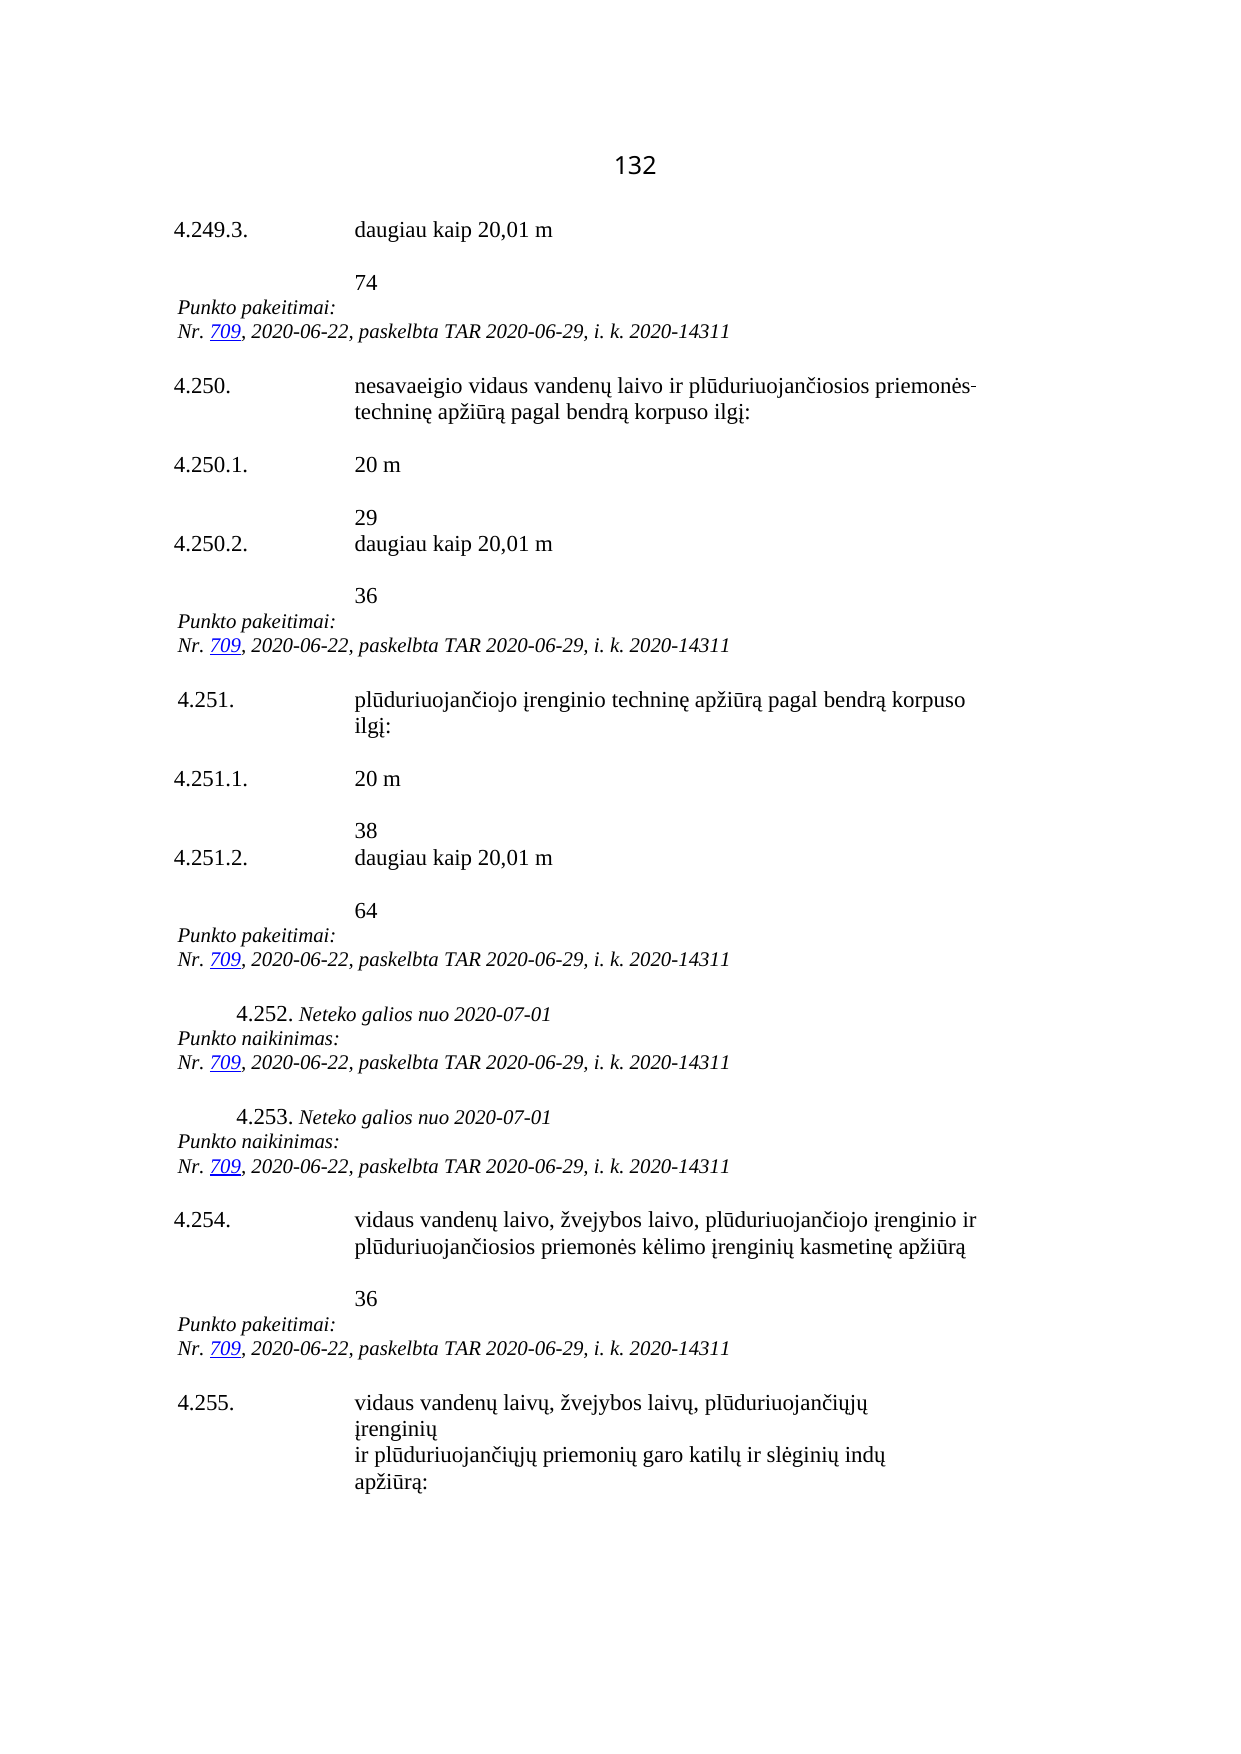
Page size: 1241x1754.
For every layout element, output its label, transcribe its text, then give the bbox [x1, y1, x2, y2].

text ir plūduriuojančiųjų priemonių garo katilų ir slėginių indų apžiūrą: [354, 1441, 945, 1520]
text 4.252. Neteko galios nuo 2020-07-01 [177, 1000, 1093, 1026]
text 4.251. plūduriuojančiojo įrenginio techninę apžiūrą pagal bendrą korpuso ilgį: [177, 686, 1004, 765]
text Nr. 709, 2020-06-22, paskelbta TAR 2020-06-29, i. k. 2020-14311 [177, 1336, 1093, 1360]
text 4.255. vidaus vandenų laivų, žvejybos laivų, plūduriuojančiųjų įrenginių [177, 1389, 945, 1441]
text 4.249.3. daugiau kaip 20,01 m 74 [174, 216, 1004, 295]
text Nr. 709, 2020-06-22, paskelbta TAR 2020-06-29, i. k. 2020-14311 [177, 1153, 1093, 1178]
text Punkto pakeitimai: [177, 1312, 1093, 1336]
text Nr. 709, 2020-06-22, paskelbta TAR 2020-06-29, i. k. 2020-14311 [177, 1050, 1093, 1074]
text 4.251.1. 20 m 38 [174, 765, 1004, 844]
text 4.251.2. daugiau kaip 20,01 m 64 [174, 844, 1004, 923]
text 4.250.1. 20 m 29 [174, 451, 1004, 530]
text Punkto naikinimas: [177, 1026, 1093, 1050]
text Punkto pakeitimai: [177, 295, 1093, 319]
text 4.250. nesavaeigio vidaus vandenų laivo ir plūduriuojančiosios priemonės techninę apžiūrą pagal bendrą korpuso ilgį: [174, 372, 1004, 451]
text Nr. 709, 2020-06-22, paskelbta TAR 2020-06-29, i. k. 2020-14311 [177, 947, 1093, 971]
text 4.253. Neteko galios nuo 2020-07-01 [177, 1103, 1093, 1129]
text Punkto pakeitimai: [177, 609, 1093, 633]
text Nr. 709, 2020-06-22, paskelbta TAR 2020-06-29, i. k. 2020-14311 [177, 319, 1093, 343]
text 4.250.2. daugiau kaip 20,01 m 36 [174, 530, 1004, 609]
text Punkto naikinimas: [177, 1129, 1093, 1153]
text Nr. 709, 2020-06-22, paskelbta TAR 2020-06-29, i. k. 2020-14311 [177, 633, 1093, 657]
text Punkto pakeitimai: [177, 923, 1093, 947]
text 4.254. vidaus vandenų laivo, žvejybos laivo, plūduriuojančiojo įrenginio ir plūduriuojančiosios priemonės kėlimo įrenginių kasmetinę apžiūrą 36 [174, 1206, 1004, 1312]
